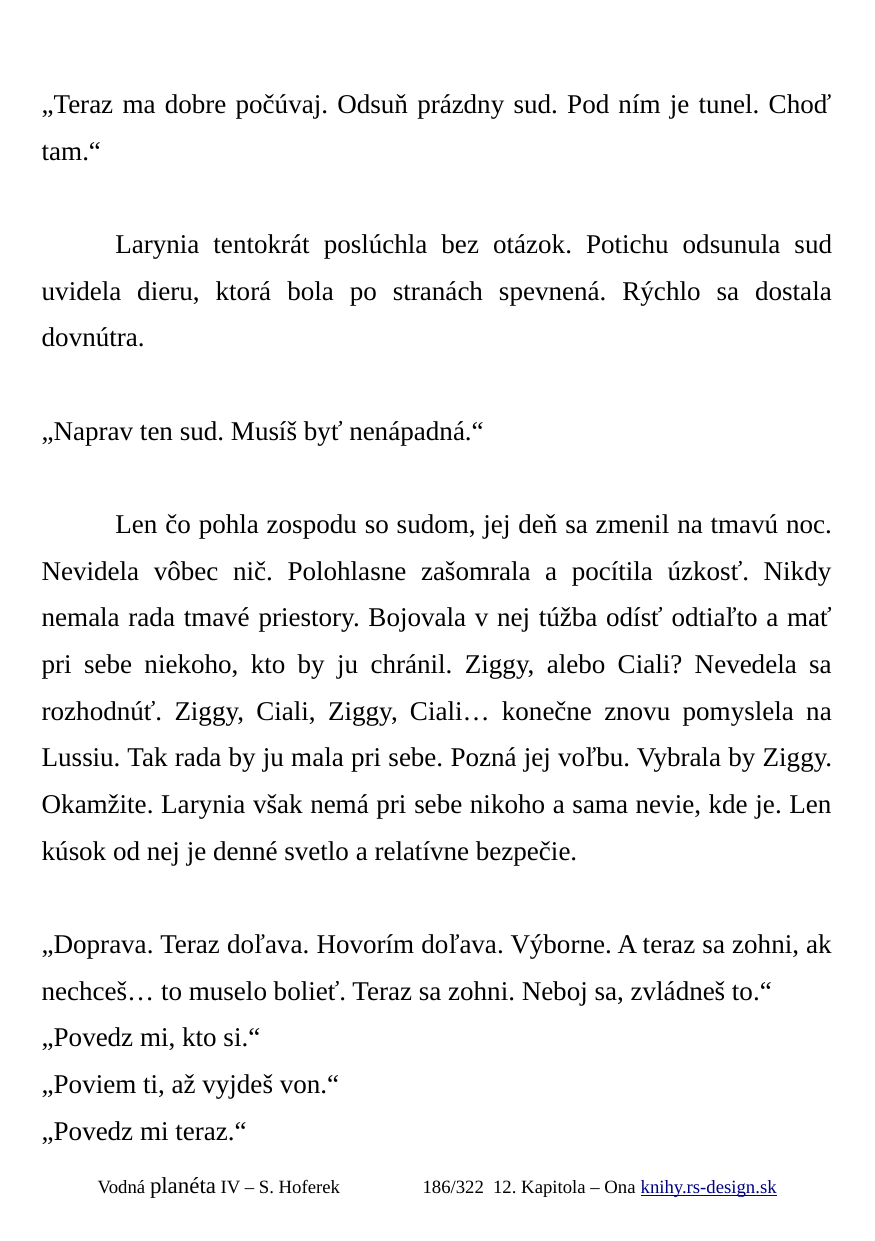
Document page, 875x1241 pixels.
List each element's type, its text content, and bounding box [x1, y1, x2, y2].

text „Naprav ten sud. Musíš byť nenápadná.“ [41, 415, 833, 446]
text „Poviem ti, až vyjdeš von.“ [41, 1068, 833, 1099]
text Larynia tentokrát poslúchla bez otázok. Potichu odsunula sud uvidela dieru, ktorá bola po stranách spevnená. Rýchlo sa dostala dovnútra. [41, 228, 833, 352]
text „Povedz mi teraz.“ [41, 1115, 833, 1146]
text „Doprava. Teraz doľava. Hovorím doľava. Výborne. A teraz sa zohni, ak nechceš… to muselo bolieť. Teraz sa zohni. Neboj sa, zvládneš to.“ [41, 928, 833, 1006]
text Len čo pohla zospodu so sudom, jej deň sa zmenil na tmavú noc. Nevidela vôbec nič. Polohlasne zašomrala a pocítila úzkosť. Nikdy nemala rada tmavé priestory. Bojovala v nej túžba odísť odtiaľto a mať pri sebe niekoho, kto by ju chránil. Ziggy, alebo Ciali? Nevedela sa rozhodnúť. Ziggy, Ciali, Ziggy, Ciali… konečne znovu pomyslela na Lussiu. Tak rada by ju mala pri sebe. Pozná jej voľbu. Vybrala by Ziggy. Okamžite. Larynia však nemá pri sebe nikoho a sama nevie, kde je. Len kúsok od nej je denné svetlo a relatívne bezpečie. [41, 508, 833, 866]
text „Povedz mi, kto si.“ [41, 1021, 833, 1052]
text „Teraz ma dobre počúvaj. Odsuň prázdny sud. Pod ním je tunel. Choď tam.“ [41, 88, 833, 166]
